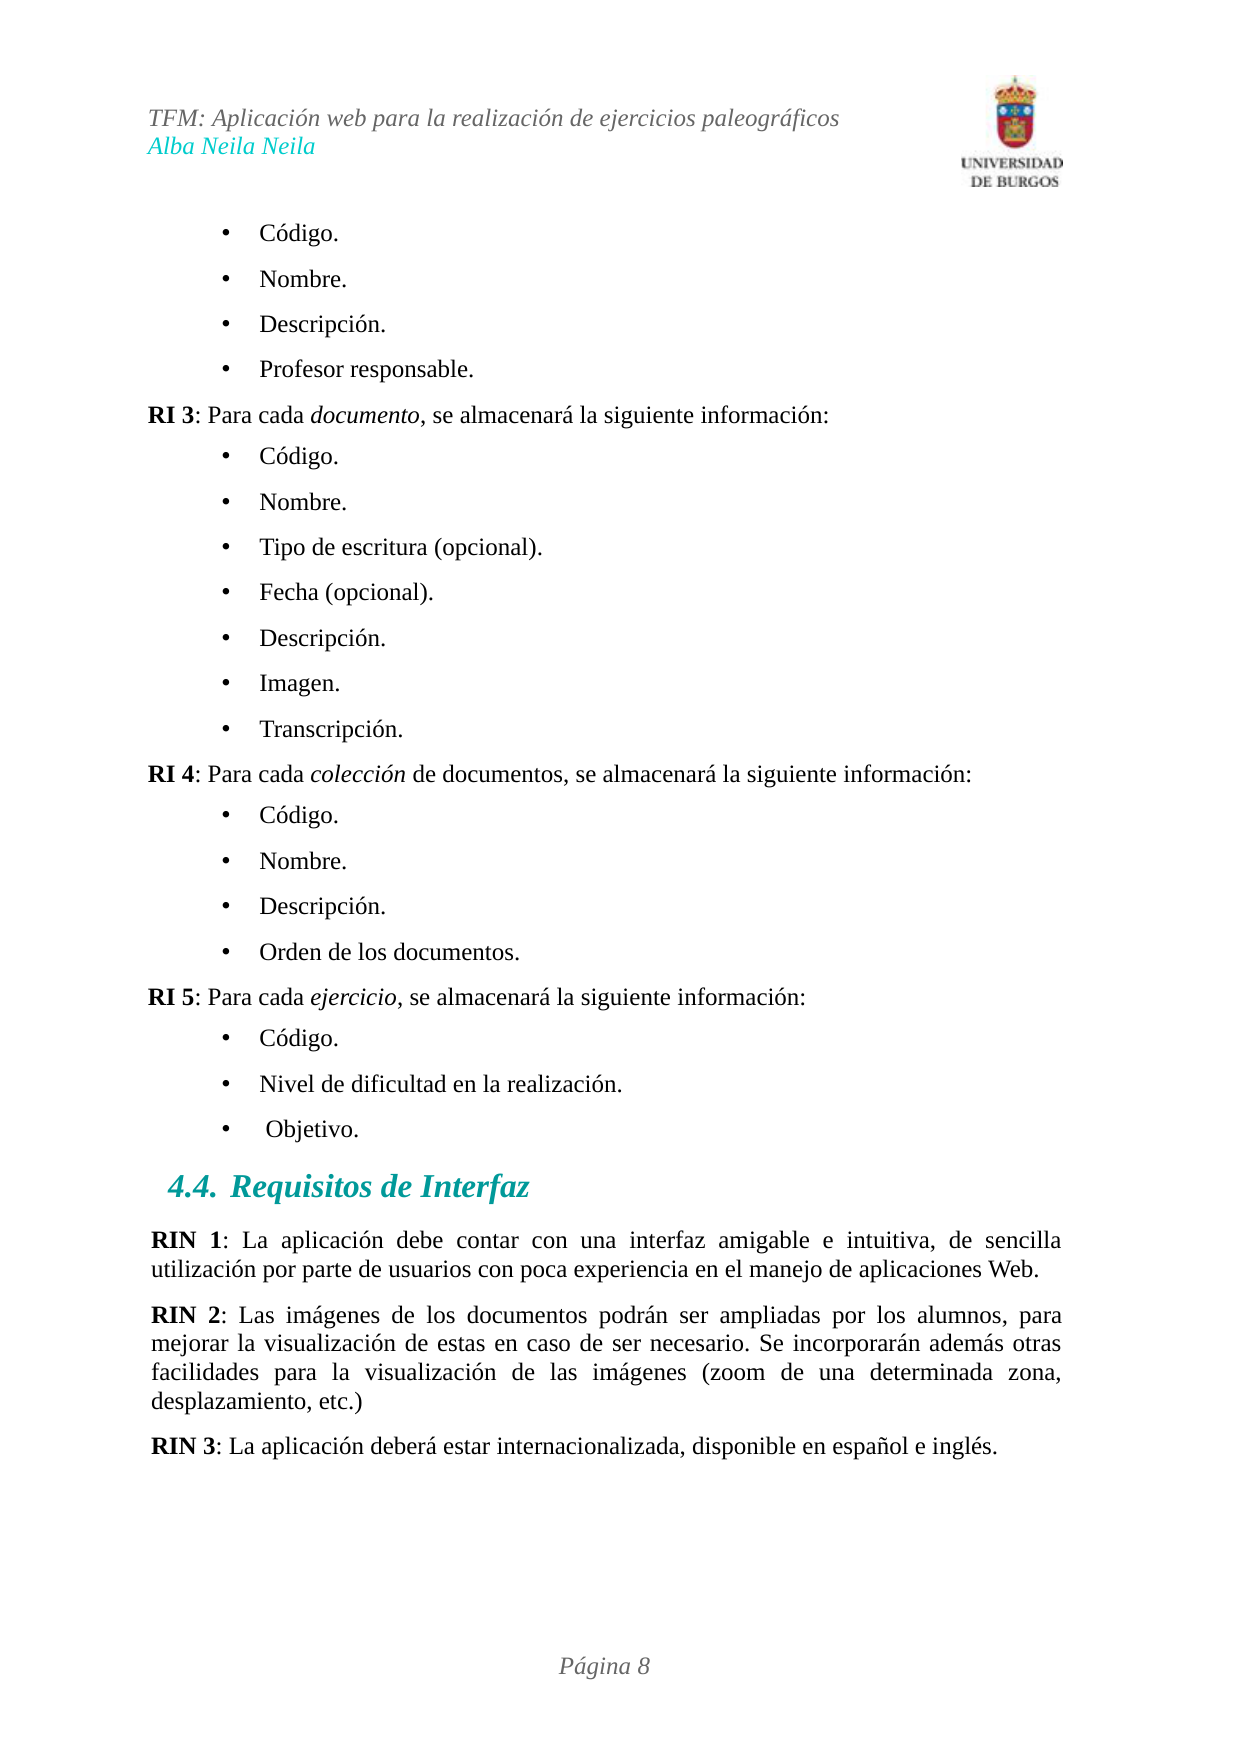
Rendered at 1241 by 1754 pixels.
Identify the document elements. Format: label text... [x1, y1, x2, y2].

list Imagen. [222, 668, 1063, 697]
list Tipo de escritura (opcional). [222, 532, 1063, 561]
list Nombre. [222, 487, 1063, 515]
list Descripción. [222, 623, 1063, 652]
list Código. [222, 441, 1063, 470]
list RIN 3: La aplicación deberá estar internacionalizada, disponible en español e inglés. [151, 1431, 1063, 1460]
list Profesor responsable. [222, 354, 1063, 383]
list Código. [222, 800, 1063, 829]
list Orden de los documentos. [222, 937, 1063, 965]
text RI 4: Para cada colección de documentos, se almacenará la siguiente información: [148, 759, 1063, 788]
list Transcripción. [222, 714, 1063, 742]
text RI 5: Para cada ejercicio, se almacenará la siguiente información: [148, 982, 1063, 1011]
list RIN 1: La aplicación debe contar con una interfaz amigable e intuitiva, de sencilla utilización por parte de usuarios con poca experiencia en el manejo de aplicaciones Web. [151, 1226, 1063, 1283]
subtitle Requisitos de Interfaz [159, 1167, 1063, 1205]
picture [961, 75, 1063, 187]
text RI 3: Para cada documento, se almacenará la siguiente información: [148, 400, 1063, 429]
list Código. [222, 218, 1063, 247]
list Descripción. [222, 309, 1063, 338]
list RIN 2: Las imágenes de los documentos podrán ser ampliadas por los alumnos, para mejorar la visualización de estas en caso de ser necesario. Se incorporarán además otras facilidades para la visualización de las imágenes (zoom de una determinada zona, desplazamiento, etc.) [151, 1300, 1063, 1415]
list Descripción. [222, 891, 1063, 920]
list Código. [222, 1023, 1063, 1052]
list Nombre. [222, 264, 1063, 292]
list Objetivo. [222, 1114, 1063, 1143]
list Fecha (opcional). [222, 577, 1063, 606]
list Nivel de dificultad en la realización. [222, 1069, 1063, 1097]
list Nombre. [222, 846, 1063, 874]
